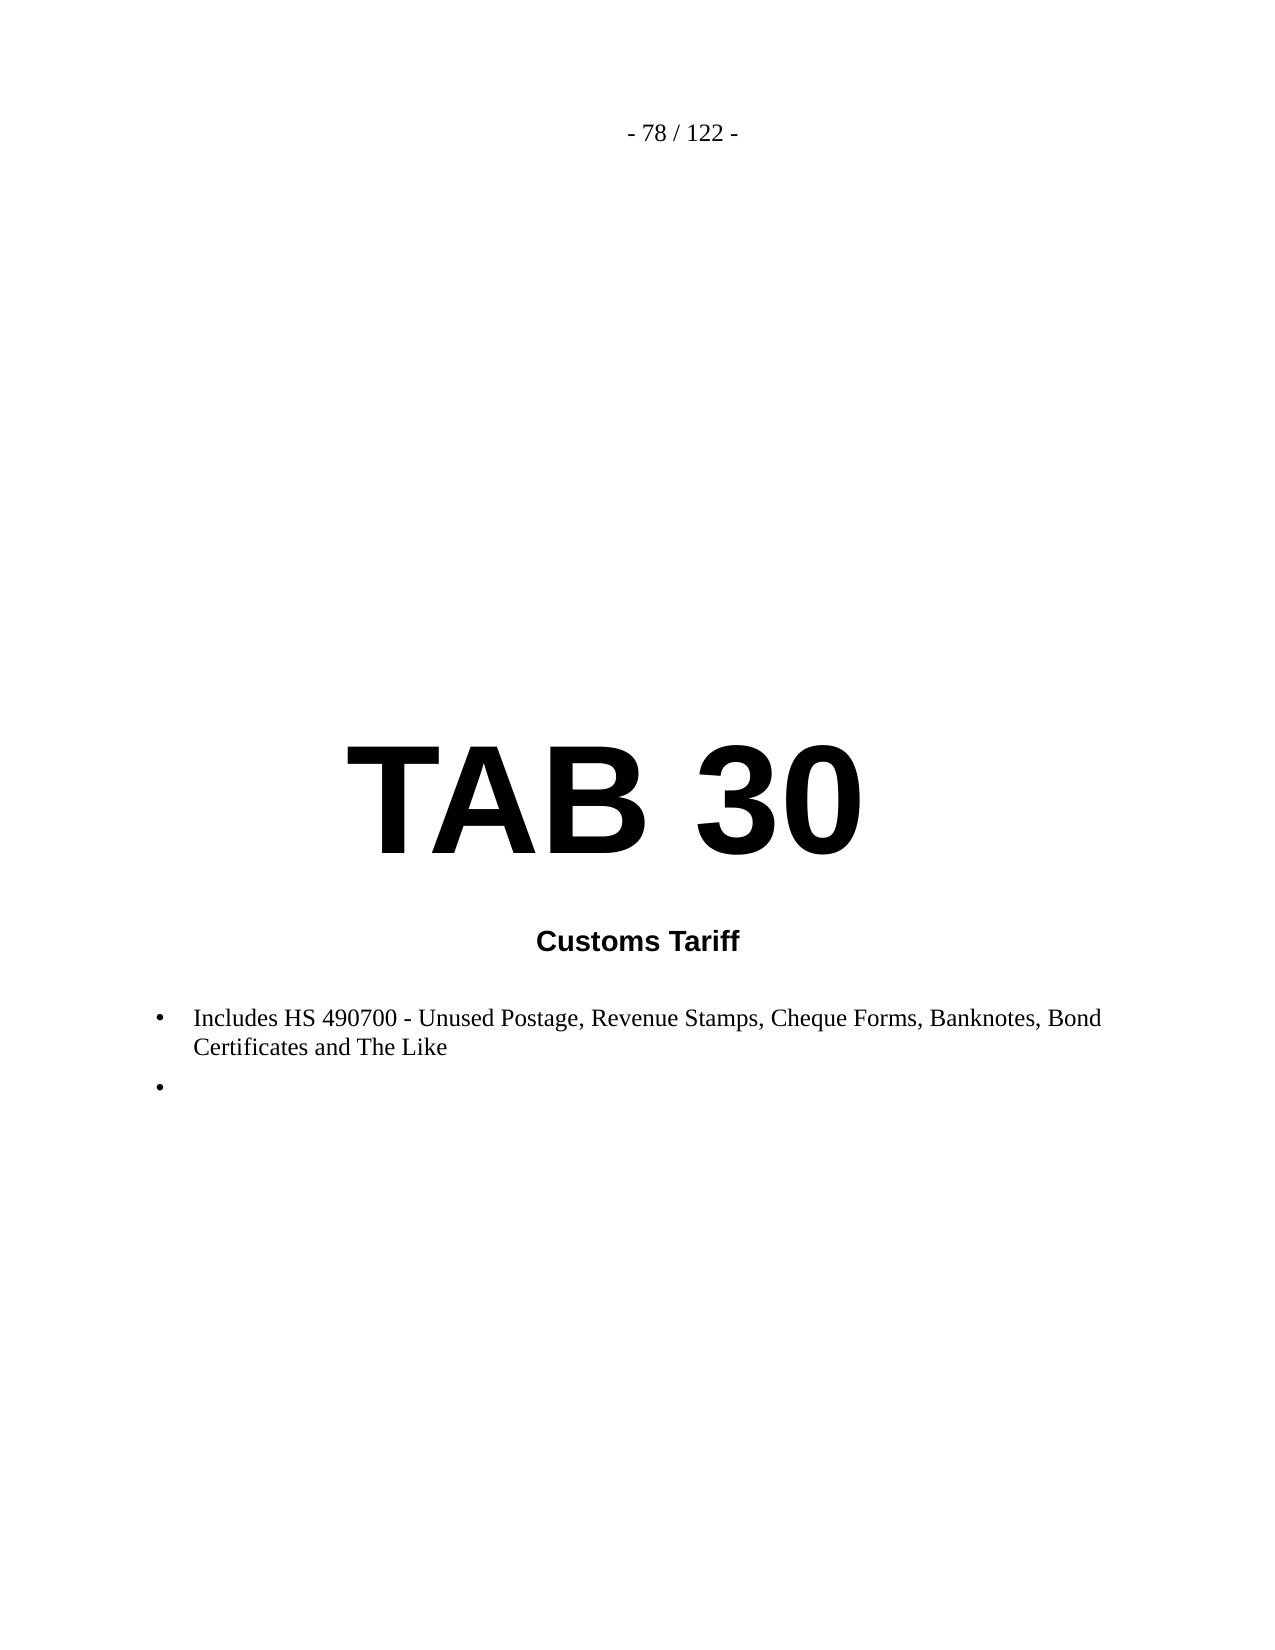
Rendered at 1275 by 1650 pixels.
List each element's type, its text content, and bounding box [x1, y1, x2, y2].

subtitle Includes HS 490700 - Unused Postage, Revenue Stamps, Cheque Forms, Banknotes, Bond Certificates and The Like [156, 1003, 1157, 1061]
subtitle Customs Tariff [118, 924, 1157, 957]
